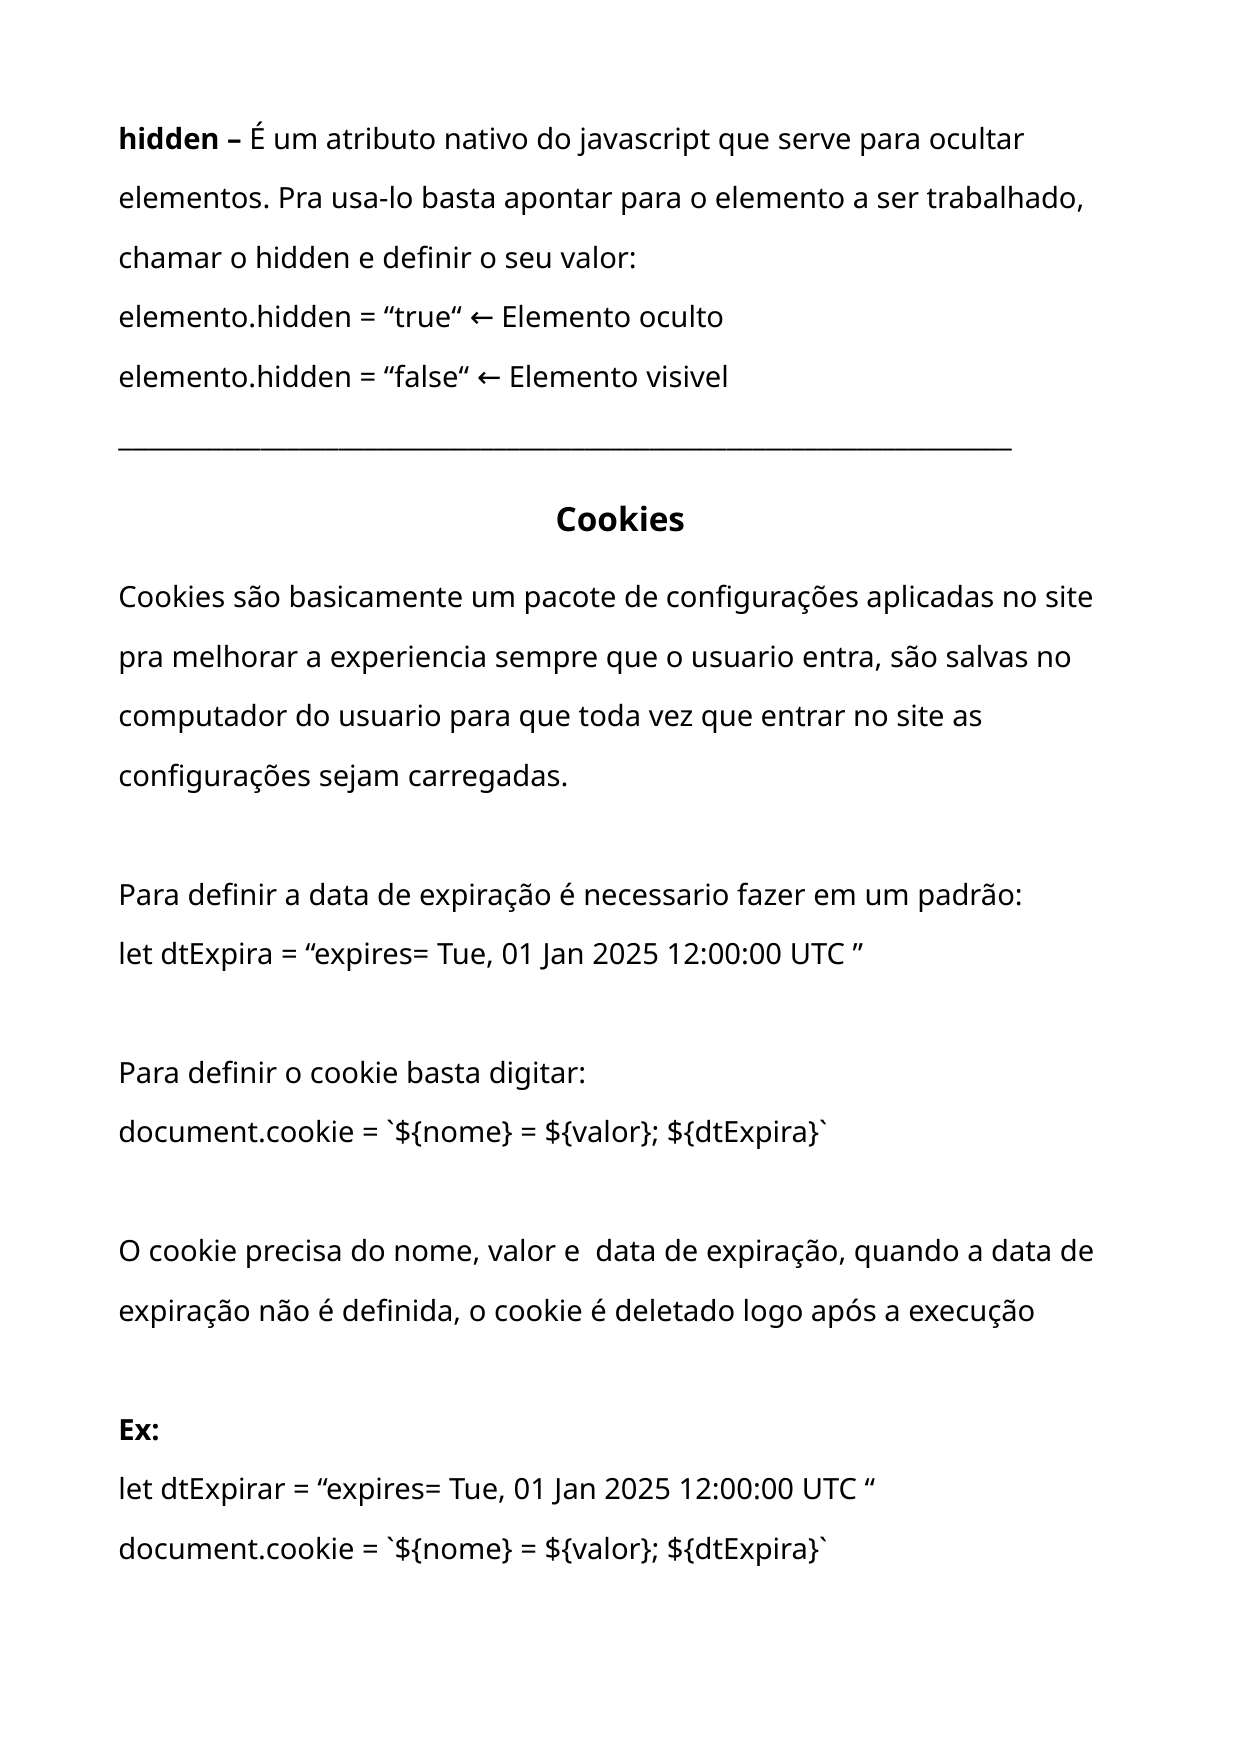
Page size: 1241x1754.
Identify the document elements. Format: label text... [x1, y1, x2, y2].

text document.cookie = `${nome} = ${valor}; ${dtExpira}` [118, 1112, 1122, 1151]
text Para definir a data de expiração é necessario fazer em um padrão: [118, 874, 1122, 913]
text _____________________________________________________________________ [118, 416, 1122, 455]
text let dtExpira = “expires= Tue, 01 Jan 2025 12:00:00 UTC ” [118, 933, 1122, 973]
subtitle Cookies [118, 496, 1122, 541]
text elemento.hidden = “true“ ← Elemento oculto [118, 297, 1122, 336]
text let dtExpirar = “expires= Tue, 01 Jan 2025 12:00:00 UTC “ [118, 1469, 1122, 1508]
text document.cookie = `${nome} = ${valor}; ${dtExpira}` [118, 1528, 1122, 1568]
text elemento.hidden = “false“ ← Elemento visivel [118, 356, 1122, 396]
text Para definir o cookie basta digitar: [118, 1052, 1122, 1092]
text O cookie precisa do nome, valor e data de expiração, quando a data de expiração não é definida, o cookie é deletado logo após a execução [118, 1231, 1122, 1330]
text Cookies são basicamente um pacote de configurações aplicadas no site pra melhorar a experiencia sempre que o usuario entra, são salvas no computador do usuario para que toda vez que entrar no site as configurações sejam carregadas. [118, 576, 1122, 794]
text Ex: [118, 1409, 1122, 1449]
text hidden – É um atributo nativo do javascript que serve para ocultar elementos. Pra usa-lo basta apontar para o elemento a ser trabalhado, chamar o hidden e definir o seu valor: [118, 118, 1122, 277]
